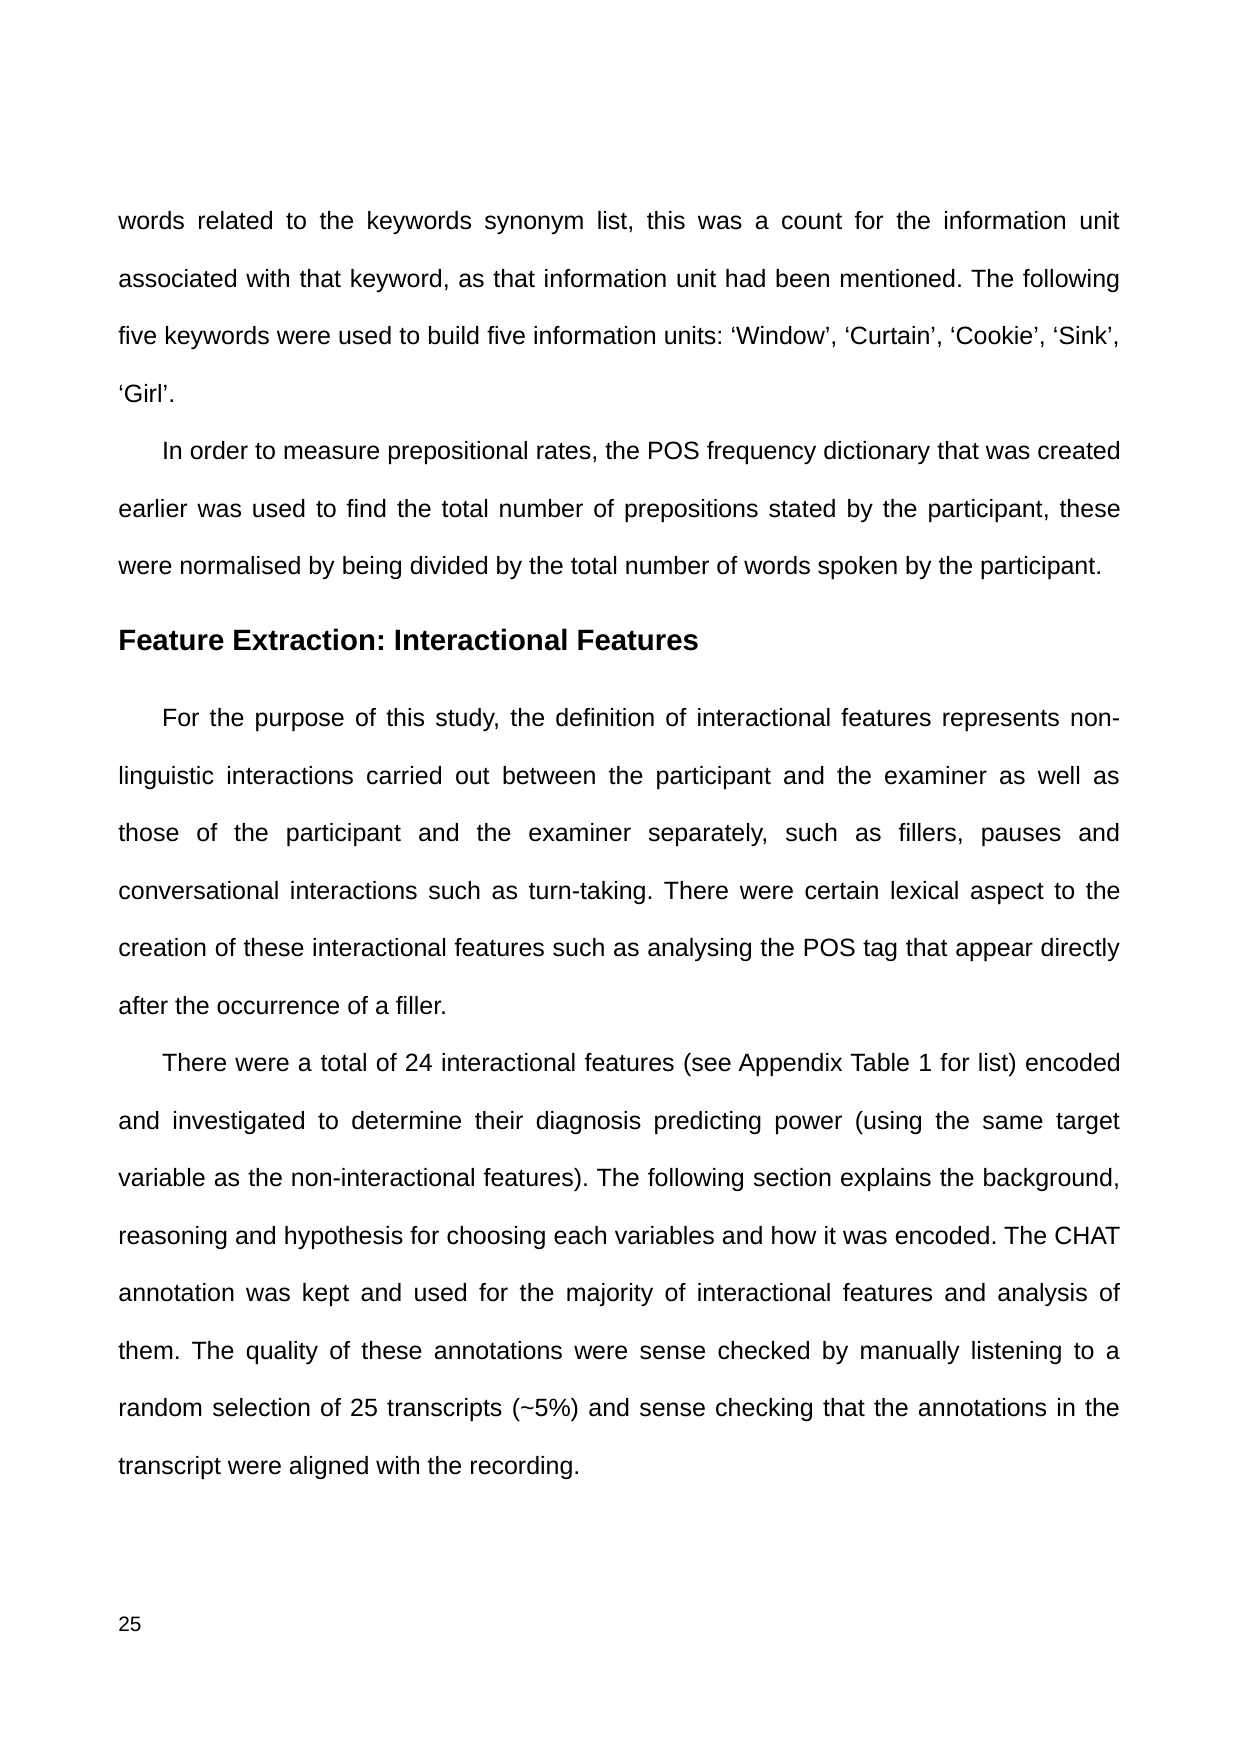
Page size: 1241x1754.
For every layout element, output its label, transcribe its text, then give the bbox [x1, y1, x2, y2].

subtitle Feature Extraction: Interactional Features [118, 623, 1122, 657]
text In order to measure prepositional rates, the POS frequency dictionary that was created earlier was used to find the total number of prepositions stated by the participant, these were normalised by being divided by the total number of words spoken by the participant. [118, 436, 1122, 580]
text words related to the keywords synonym list, this was a count for the information unit associated with that keyword, as that information unit had been mentioned. The following five keywords were used to build five information units: ‘Window’, ‘Curtain’, ‘Cookie’, ‘Sink’, ‘Girl’. [118, 206, 1122, 407]
text For the purpose of this study, the definition of interactional features represents non-linguistic interactions carried out between the participant and the examiner as well as those of the participant and the examiner separately, such as fillers, pauses and conversational interactions such as turn-taking. There were certain lexical aspect to the creation of these interactional features such as analysing the POS tag that appear directly after the occurrence of a filler. [118, 703, 1122, 1019]
text There were a total of 24 interactional features (see Appendix Table 1 for list) encoded and investigated to determine their diagnosis predicting power (using the same target variable as the non-interactional features). The following section explains the background, reasoning and hypothesis for choosing each variables and how it was encoded. The CHAT annotation was kept and used for the majority of interactional features and analysis of them. The quality of these annotations were sense checked by manually listening to a random selection of 25 transcripts (~5%) and sense checking that the annotations in the transcript were aligned with the recording. [118, 1048, 1122, 1479]
